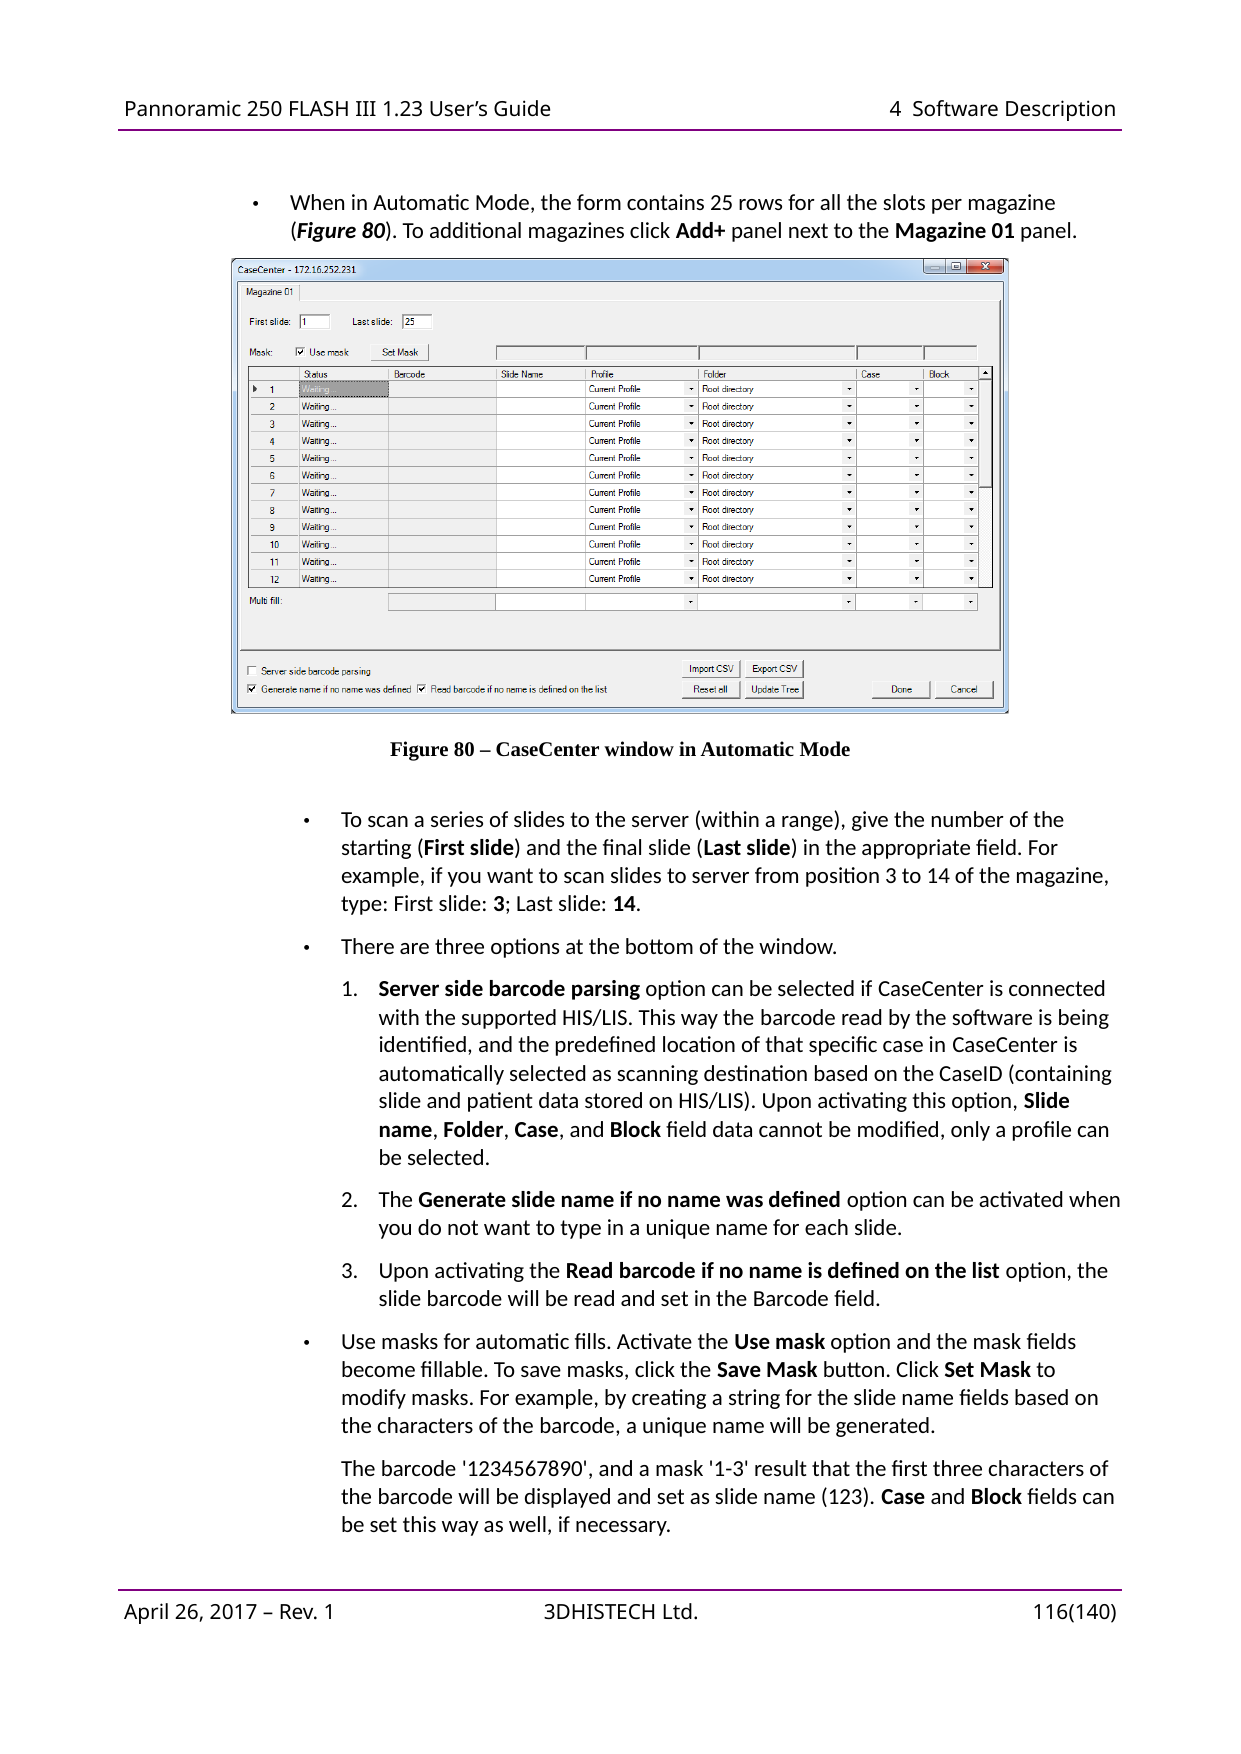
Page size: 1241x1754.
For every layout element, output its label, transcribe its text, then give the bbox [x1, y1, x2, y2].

picture [231, 258, 1009, 714]
list The Generate slide name if no name was defined option can be activated when you do not want to type in a unique name for each slide. [341, 1186, 1122, 1242]
list The barcode '1234567890', and a mask '1-3' result that the first three characters of the barcode will be displayed and set as slide name (123). Case and Block fields can be set this way as well, if necessary. [303, 1454, 1122, 1538]
list When in Automatic Mode, the form contains 25 rows for all the slots per magazine (Figure 80). To additional magazines click Add+ panel next to the Magazine 01 panel. [252, 188, 1122, 244]
list Upon activating the Read barcode if no name is defined on the list option, the slide barcode will be read and set in the Barcode field. [341, 1256, 1122, 1312]
list Server side barcode parsing option can be selected if CaseCenter is connected with the supported HIS/LIS. This way the barcode read by the software is being identified, and the predefined location of that specific case in CaseCenter is automatically selected as scanning destination based on the CaseID (containing slide and patient data stored on HIS/LIS). Upon activating this option, Slide name, Folder, Case, and Block field data cannot be modified, only a profile can be selected. [341, 974, 1122, 1171]
list There are three options at the bottom of the window. [303, 932, 1122, 960]
text Figure 80 – CaseCenter window in Automatic Mode [118, 737, 1122, 761]
list Use masks for automatic fills. Activate the Use mask option and the mask fields become fillable. To save masks, click the Save Mask button. Click Set Mask to modify masks. For example, by creating a string for the slide name fields based on the characters of the barcode, a unique name will be generated. [303, 1327, 1122, 1439]
list To scan a series of slides to the server (within a range), give the number of the starting (First slide) and the final slide (Last slide) in the appropriate field. For example, if you want to scan slides to server from position 3 to 14 of the magazine, type: First slide: 3; Last slide: 14. [303, 805, 1122, 917]
